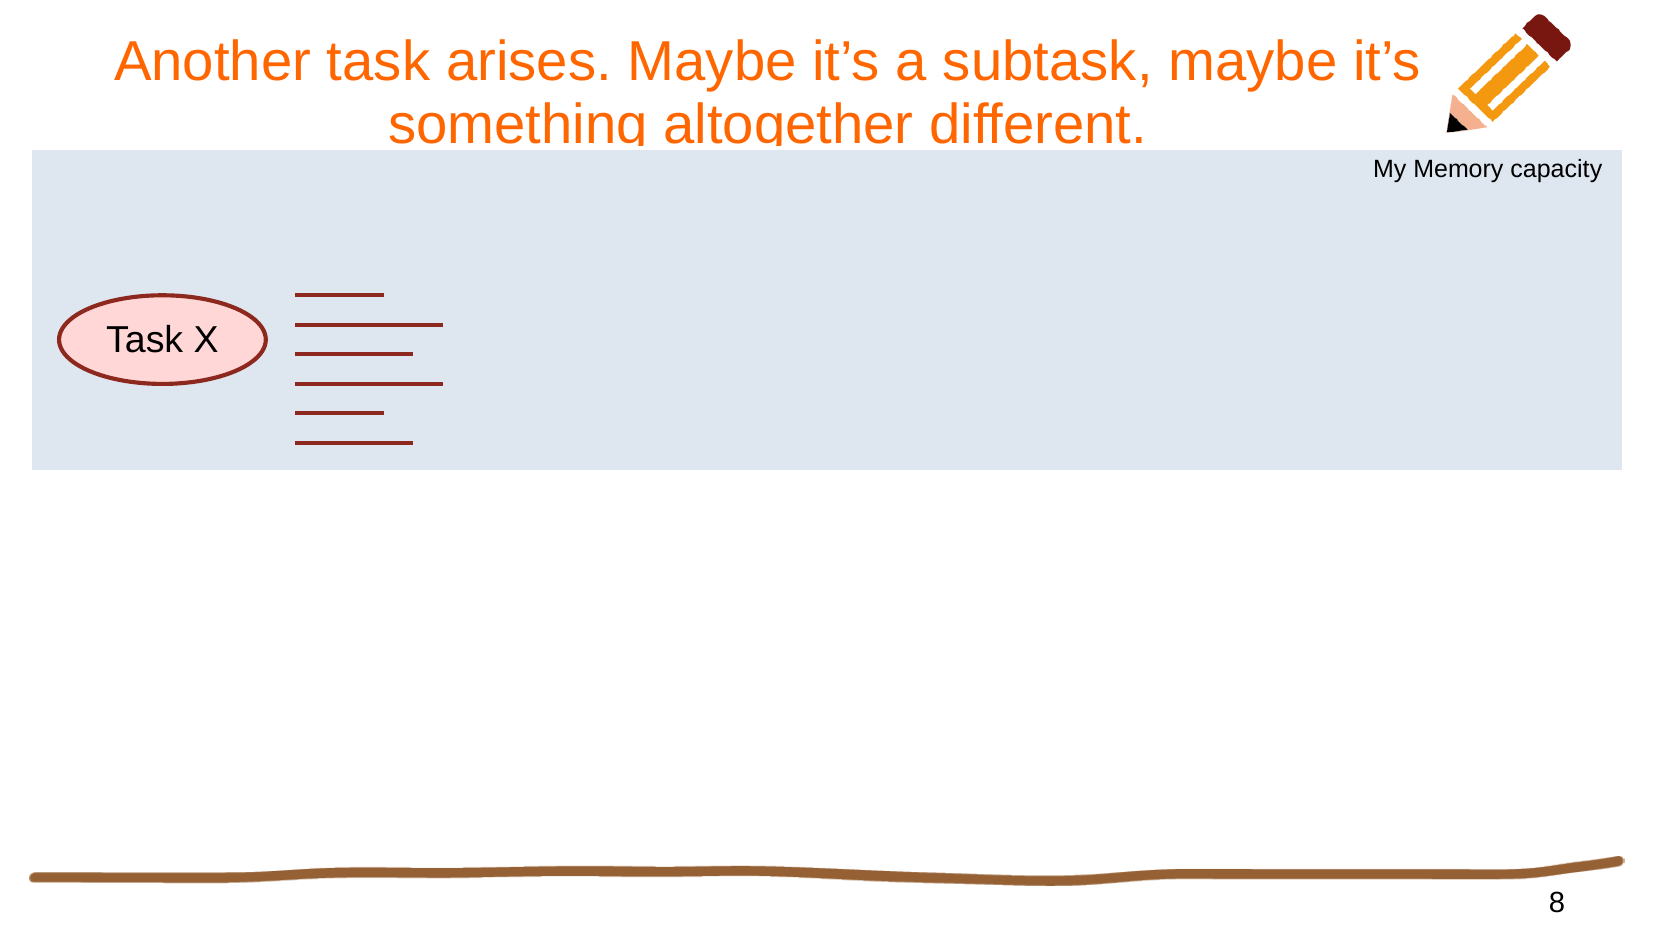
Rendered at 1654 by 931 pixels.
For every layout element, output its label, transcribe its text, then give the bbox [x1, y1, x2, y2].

text_box [29, 147, 1625, 473]
text_box My Memory capacity [1358, 147, 1618, 191]
text_box Task X [59, 295, 266, 384]
picture [1446, 14, 1571, 133]
title Another task arises. Maybe it’s a subtask, maybe it’s something altogether different. [88, 29, 1447, 147]
picture [29, 856, 1625, 886]
